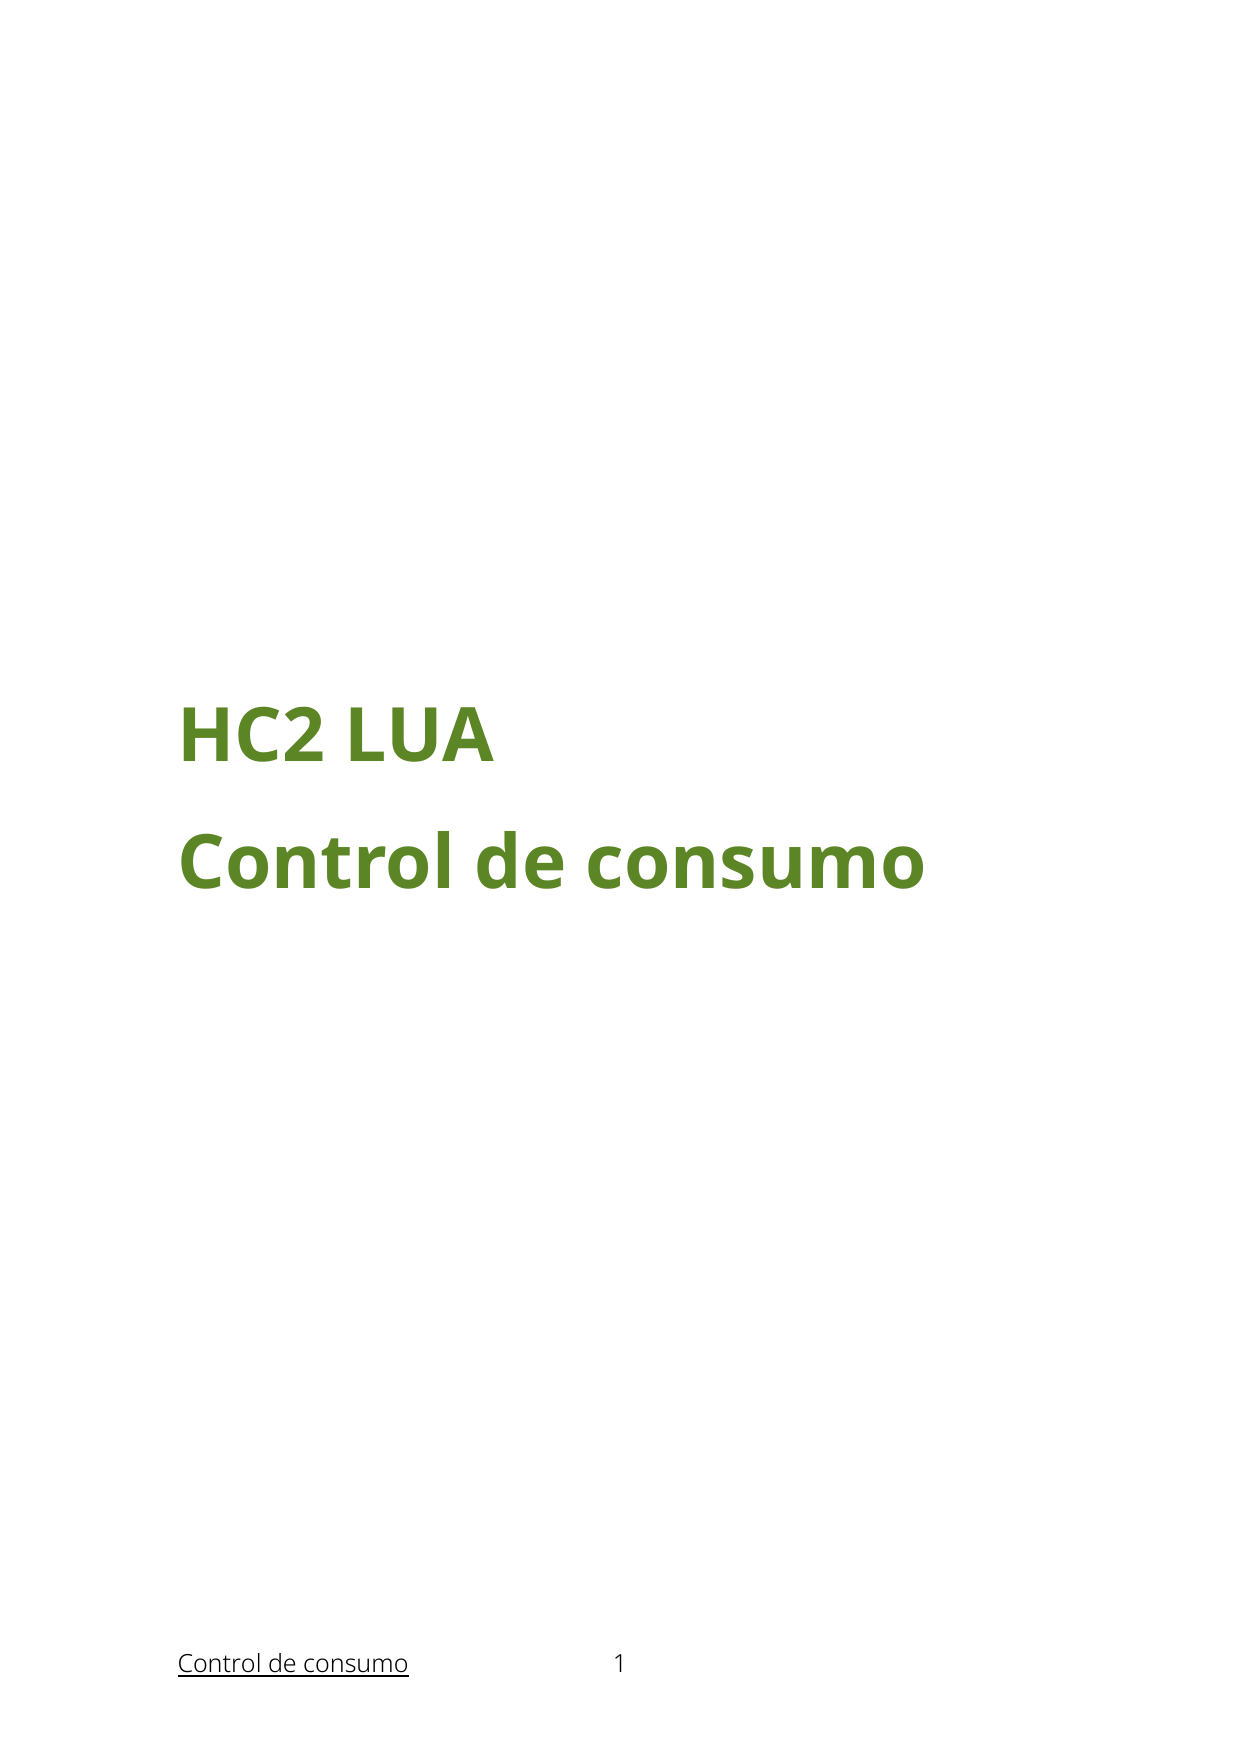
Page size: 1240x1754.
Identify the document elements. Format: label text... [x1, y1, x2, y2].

text HC2 LUA [177, 681, 1062, 783]
text Control de consumo [177, 808, 1062, 911]
